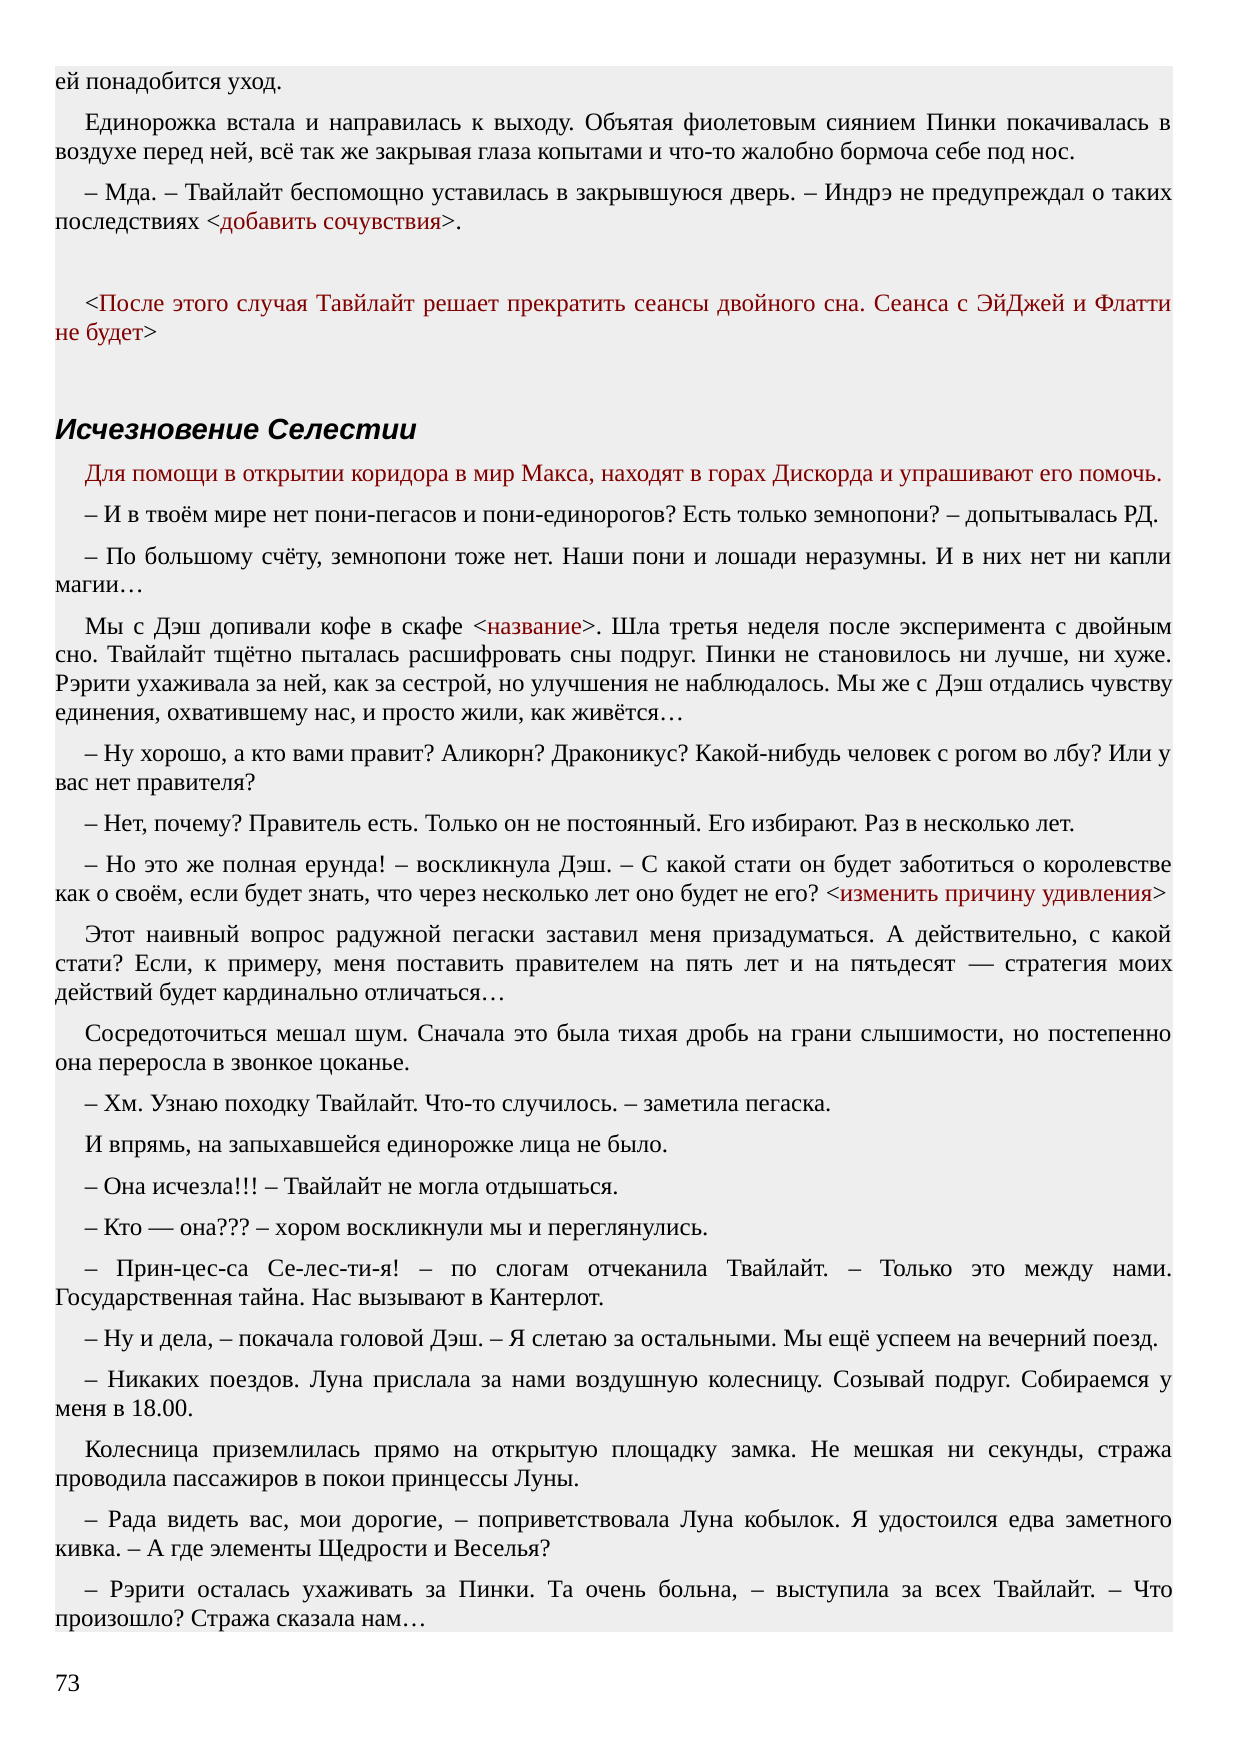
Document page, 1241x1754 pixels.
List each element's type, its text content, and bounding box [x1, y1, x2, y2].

text – Прин-цес-са Се-лес-ти-я! – по слогам отчеканила Твайлайт. – Только это между нами. Государственная тайна. Нас вызывают в Кантерлот. [55, 1253, 1173, 1311]
text – Нет, почему? Правитель есть. Только он не постоянный. Его избирают. Раз в несколько лет. [55, 808, 1173, 837]
text Колесница приземлилась прямо на открытую площадку замка. Не мешкая ни секунды, стража проводила пассажиров в покои принцессы Луны. [55, 1434, 1173, 1492]
text – Никаких поездов. Луна прислала за нами воздушную колесницу. Созывай подруг. Собираемся у меня в 18.00. [55, 1364, 1173, 1422]
text – И в твоём мире нет пони-пегасов и пони-единорогов? Есть только земнопони? – допытывалась РД. [55, 499, 1173, 528]
text – Кто — она??? – хором воскликнули мы и переглянулись. [55, 1212, 1173, 1241]
text – Мда. – Твайлайт беспомощно уставилась в закрывшуюся дверь. – Индрэ не предупреждал о таких последствиях <добавить сочувствия>. [55, 177, 1173, 235]
text – Ну хорошо, а кто вами правит? Аликорн? Драконикус? Какой-нибудь человек с рогом во лбу? Или у вас нет правителя? [55, 738, 1173, 796]
text – Ну и дела, – покачала головой Дэш. – Я слетаю за остальными. Мы ещё успеем на вечерний поезд. [55, 1323, 1173, 1352]
text <После этого случая Тавйлайт решает прекратить сеансы двойного сна. Сеанса с ЭйДжей и Флатти не будет> [55, 288, 1173, 346]
text Единорожка встала и направилась к выходу. Объятая фиолетовым сиянием Пинки покачивалась в воздухе перед ней, всё так же закрывая глаза копытами и что-то жалобно бормоча себе под нос. [55, 107, 1173, 165]
text – Рэрити осталась ухаживать за Пинки. Та очень больна, – выступила за всех Твайлайт. – Что произошло? Стража сказала нам… [55, 1574, 1173, 1632]
text Этот наивный вопрос радужной пегаски заставил меня призадуматься. А действительно, с какой стати? Если, к примеру, меня поставить правителем на пять лет и на пятьдесят — стратегия моих действий будет кардинально отличаться… [55, 919, 1173, 1006]
text ей понадобится уход. [55, 66, 1173, 95]
text – Но это же полная ерунда! – воскликнула Дэш. – С какой стати он будет заботиться о королевстве как о своём, если будет знать, что через несколько лет оно будет не его? <изменить причину удивления> [55, 849, 1173, 907]
text – По большому счёту, земнопони тоже нет. Наши пони и лошади неразумны. И в них нет ни капли магии… [55, 541, 1173, 598]
text Для помощи в открытии коридора в мир Макса, находят в горах Дискорда и упрашивают его помочь. [55, 458, 1173, 487]
text – Она исчезла!!! – Твайлайт не могла отдышаться. [55, 1171, 1173, 1199]
text – Хм. Узнаю походку Твайлайт. Что-то случилось. – заметила пегаска. [55, 1088, 1173, 1117]
text – Рада видеть вас, мои дорогие, – поприветствовала Луна кобылок. Я удостоился едва заметного кивка. – А где элементы Щедрости и Веселья? [55, 1504, 1173, 1562]
text И впрямь, на запыхавшейся единорожке лица не было. [55, 1129, 1173, 1158]
text Сосредоточиться мешал шум. Сначала это была тихая дробь на грани слышимости, но постепенно она переросла в звонкое цоканье. [55, 1018, 1173, 1076]
text Мы с Дэш допивали кофе в cкафе <название>. Шла третья неделя после эксперимента с двойным сно. Твайлайт тщётно пыталась расшифровать сны подруг. Пинки не становилось ни лучше, ни хуже. Рэрити ухаживала за ней, как за сестрой, но улучшения не наблюдалось. Мы же с Дэш отдались чувству единения, охватившему нас, и просто жили, как живётся… [55, 611, 1173, 726]
subtitle Исчезновение Селестии [55, 412, 1173, 446]
